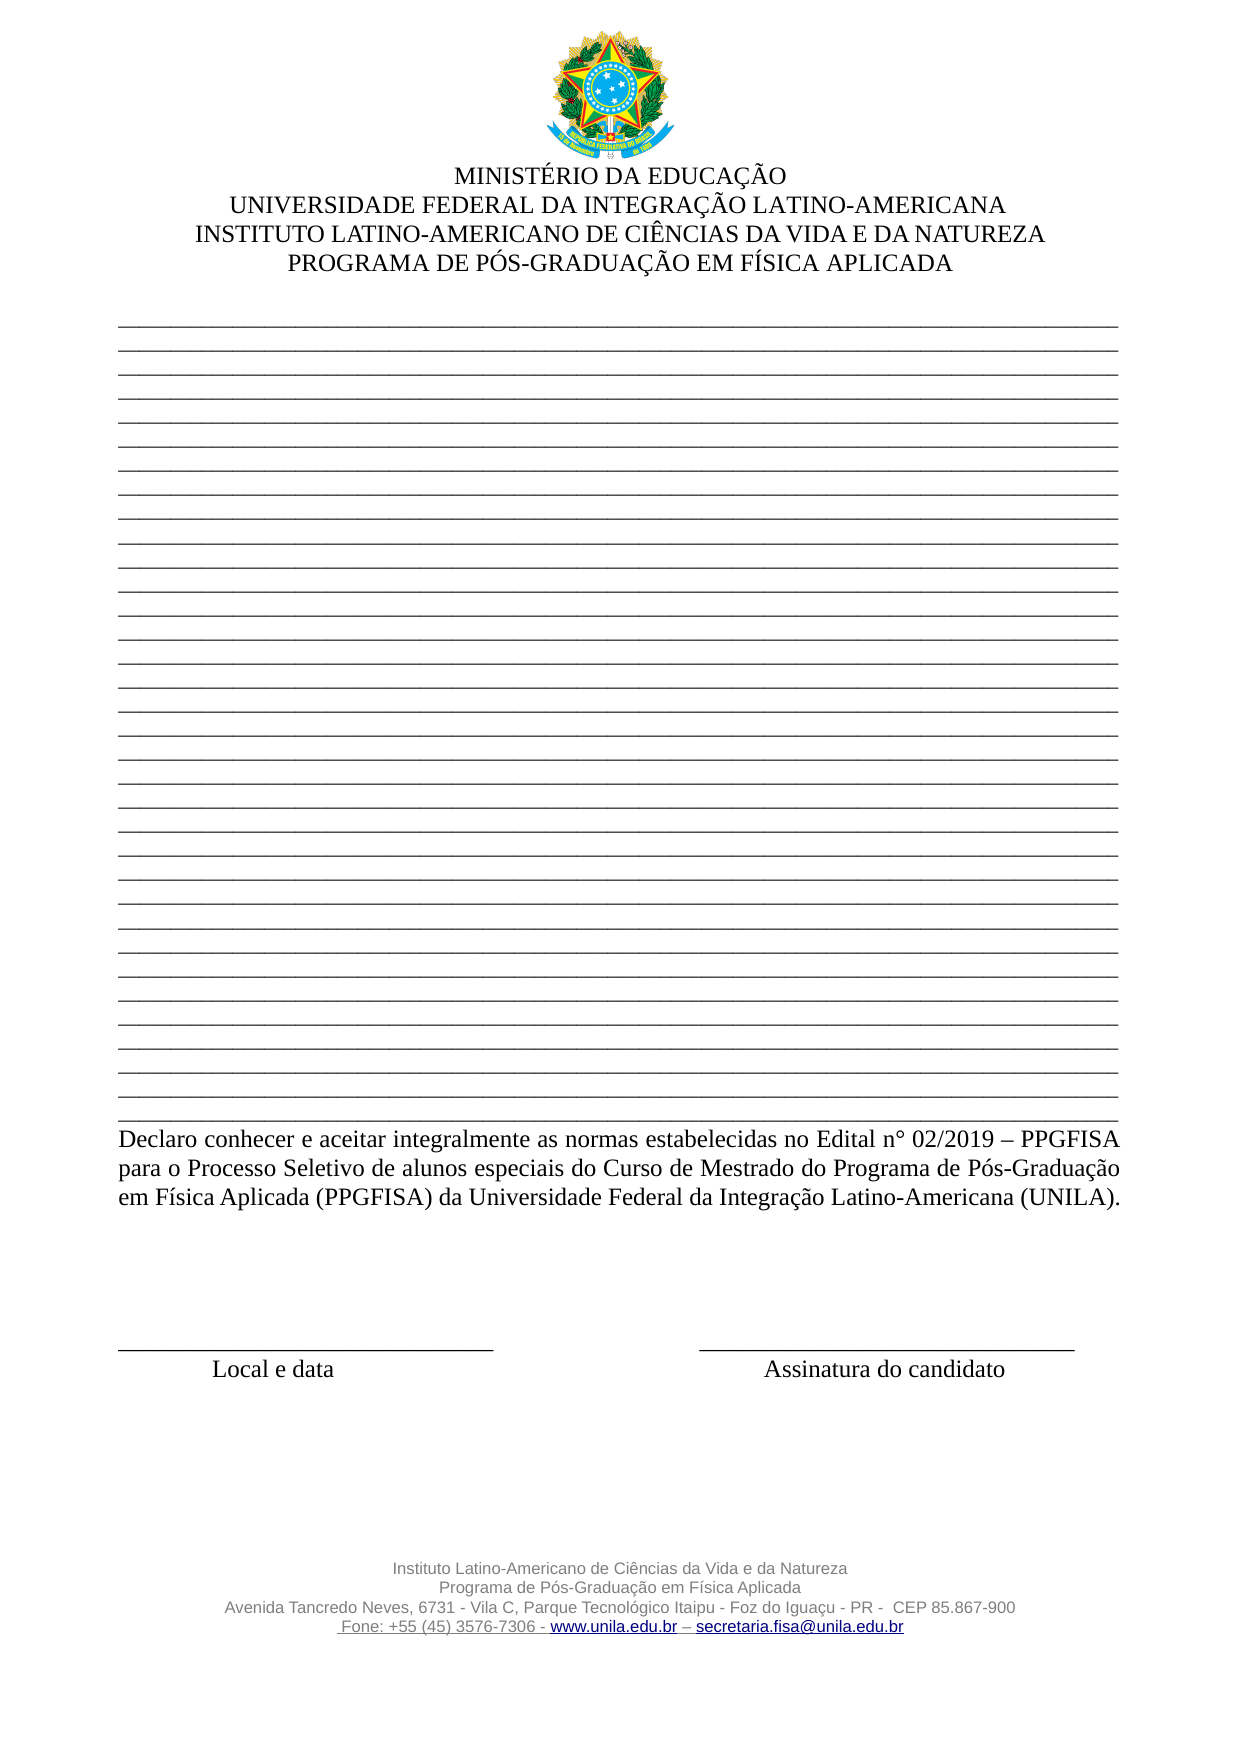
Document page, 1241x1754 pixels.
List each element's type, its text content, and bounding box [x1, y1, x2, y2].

text Local e data Assinatura do candidato [118, 1354, 1122, 1383]
text ________________________________________________________________________________________________________________________________________________________________________________________________________________________________________________________________________________________________________________________________________________________________________________________________________________________________________________________________________________________________________________________________________________________________________________________________________________________________________________________________________________________________________________________________________________________________________________________________________________________________________________________________________________________________________________________________________________________________________________________________________________________________________________________________________________________________________________________________________________________________________________________________________________________________________________________________________________________________________________________________________________________________________________________________________________________________________________________________________________________________________________________________________________________________________________________________________________________________________________________________________________________________________________________________________________________________________________________________________________________________________________________________________________________________________________________________________________________________________________________________________________________________________________________________________________________________________________________________________________________________________________________________________________________________________________________________________________________________________________________________________________________________________________________________________________________________________________________________________________________________________________________________________________________________________________________________________________________________________________________________________________________________________________________________________________________________________________________________________________________________________________________________________________________________________________________________________________________________________________________________________________________________________________________________________________________________________________________________________________________________________________________________________________________________________________________________________________________________________________________________________________________________________________________________ [118, 306, 1122, 1124]
picture [571, 133, 586, 143]
text ______________________________ ______________________________ [118, 1325, 1122, 1354]
picture [636, 133, 649, 143]
picture [546, 31, 675, 159]
text Declaro conhecer e aceitar integralmente as normas estabelecidas no Edital n° 02/2019 – PPGFISA para o Processo Seletivo de alunos especiais do Curso de Mestrado do Programa de Pós-Graduação em Física Aplicada (PPGFISA) da Universidade Federal da Integração Latino-Americana (UNILA). [118, 1124, 1122, 1210]
picture [571, 144, 589, 154]
